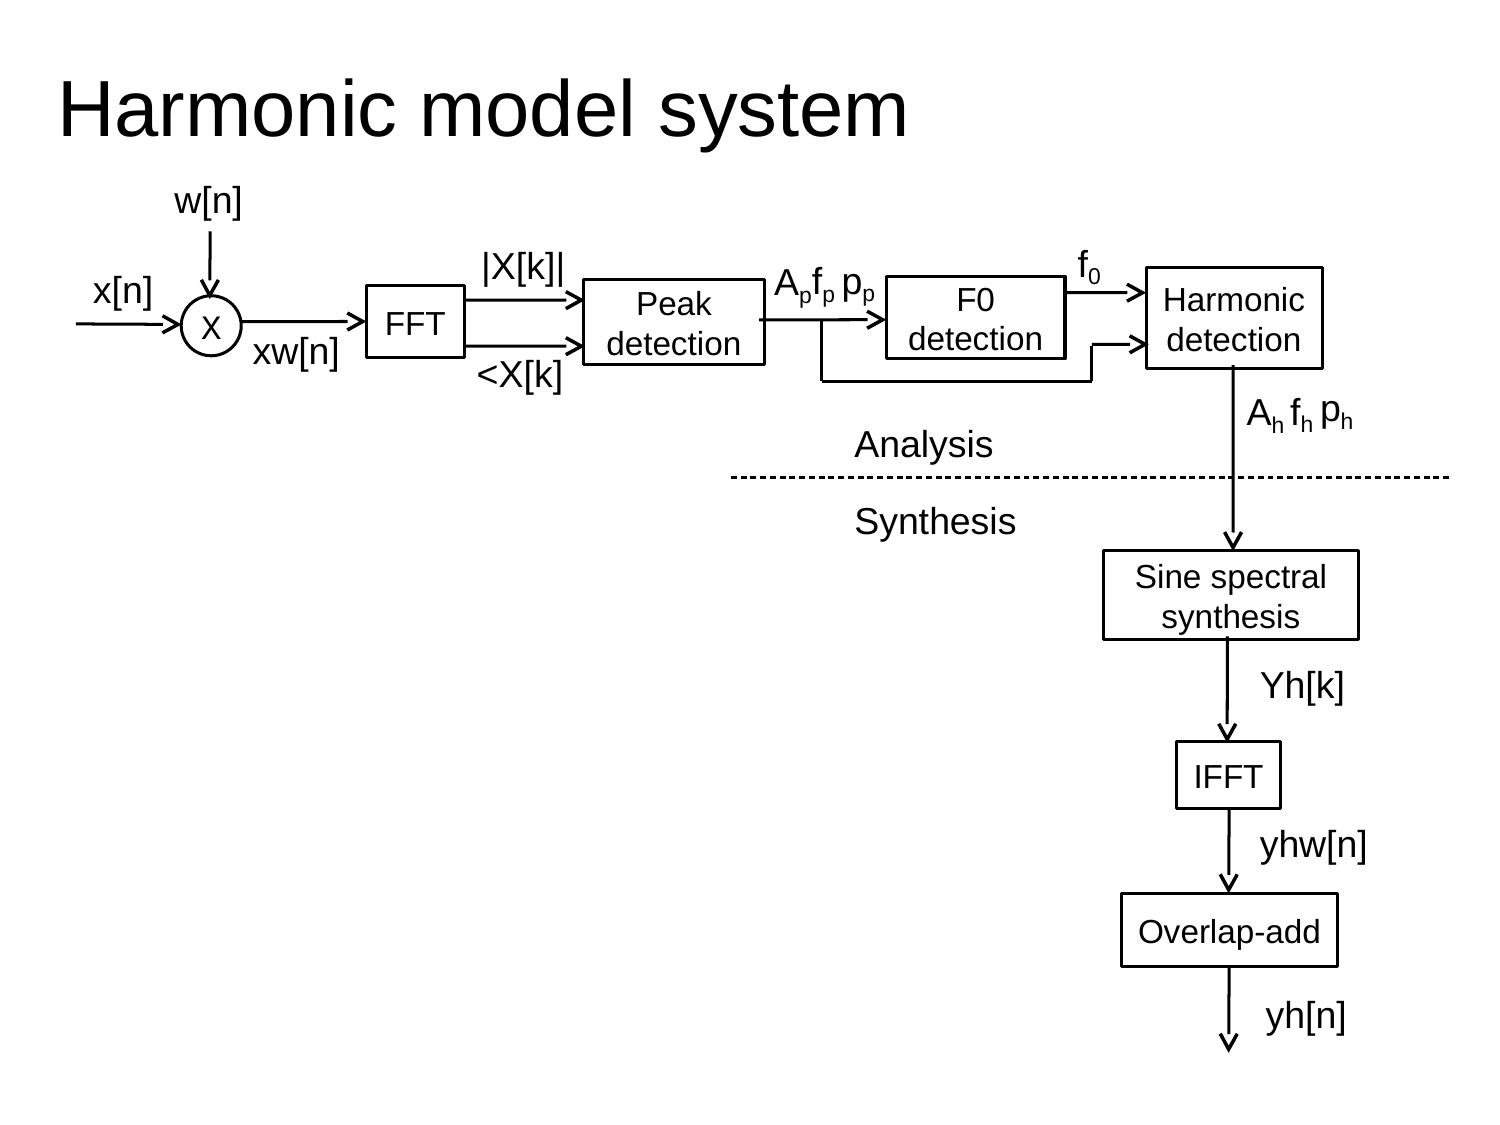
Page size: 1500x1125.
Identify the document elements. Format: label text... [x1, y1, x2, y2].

text_box FFT [366, 285, 465, 358]
text_box pp [826, 253, 890, 315]
text_box Overlap-add [1121, 893, 1338, 967]
text_box |X[k]| [466, 237, 581, 295]
text_box Harmonic detection [1146, 267, 1323, 369]
text_box x[n] [78, 262, 169, 320]
text_box Ah [1231, 384, 1300, 446]
text_box yh[n] [1250, 986, 1362, 1044]
text_box <X[k] [461, 346, 578, 404]
text_box Analysis [839, 415, 1009, 473]
text_box X [181, 295, 241, 356]
title Harmonic model system [57, 15, 1408, 204]
text_box yhw[n] [1245, 815, 1384, 873]
text_box Peak detection [583, 279, 765, 365]
text_box F0 detection [886, 276, 1066, 359]
text_box Ap [759, 254, 827, 316]
text_box fp [797, 253, 826, 315]
text_box Synthesis [839, 492, 1032, 550]
text_box f0 [1062, 235, 1116, 298]
text_box IFFT [1176, 741, 1281, 809]
text_box ph [1305, 380, 1369, 442]
text_box w[n] [159, 171, 258, 229]
text_box fh [1275, 383, 1329, 445]
text_box xw[n] [237, 322, 355, 380]
text_box Sine spectral synthesis [1103, 550, 1359, 640]
text_box Yh[k] [1245, 656, 1361, 714]
